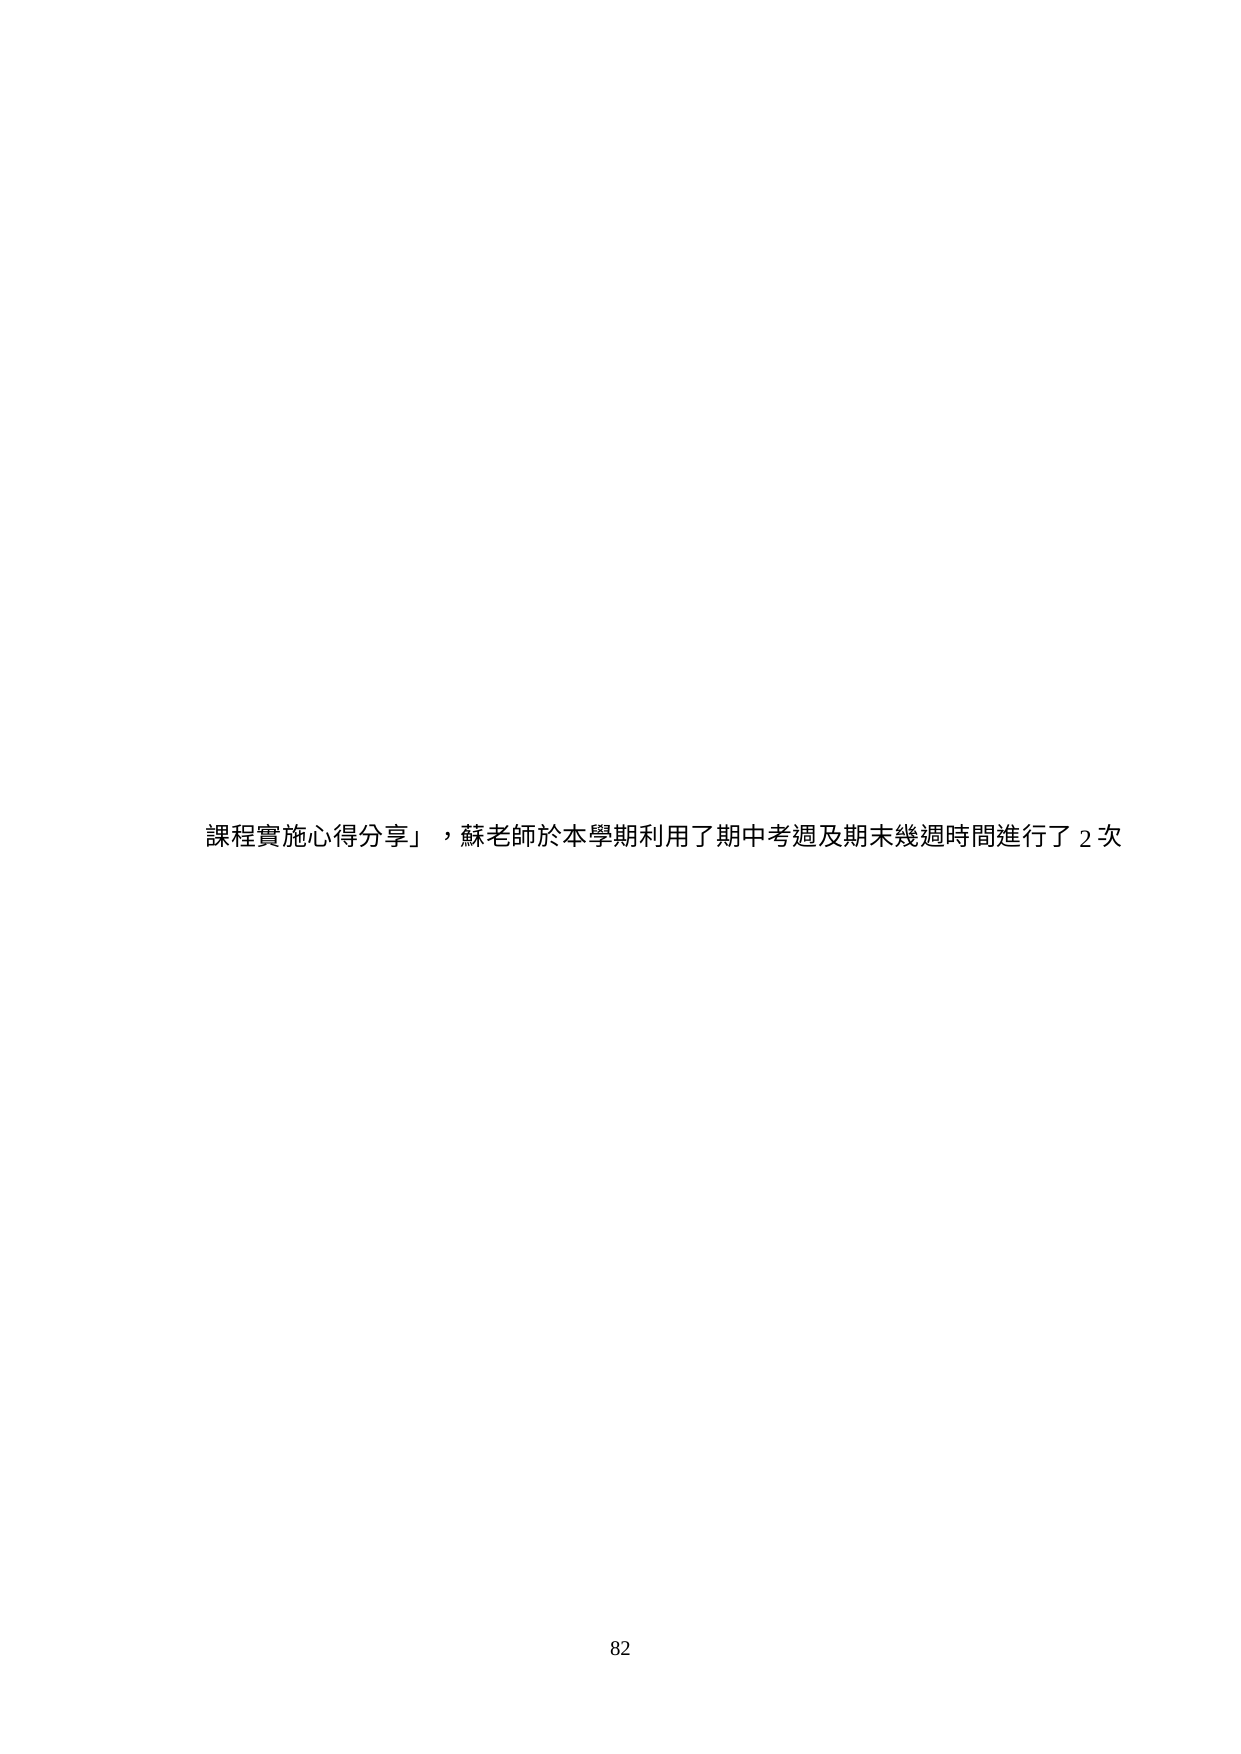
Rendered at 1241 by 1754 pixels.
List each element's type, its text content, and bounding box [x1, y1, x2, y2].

list 課程實施心得分享」，蘇老師於本學期利用了期中考週及期末幾週時間進行了2次 [118, 816, 1122, 852]
